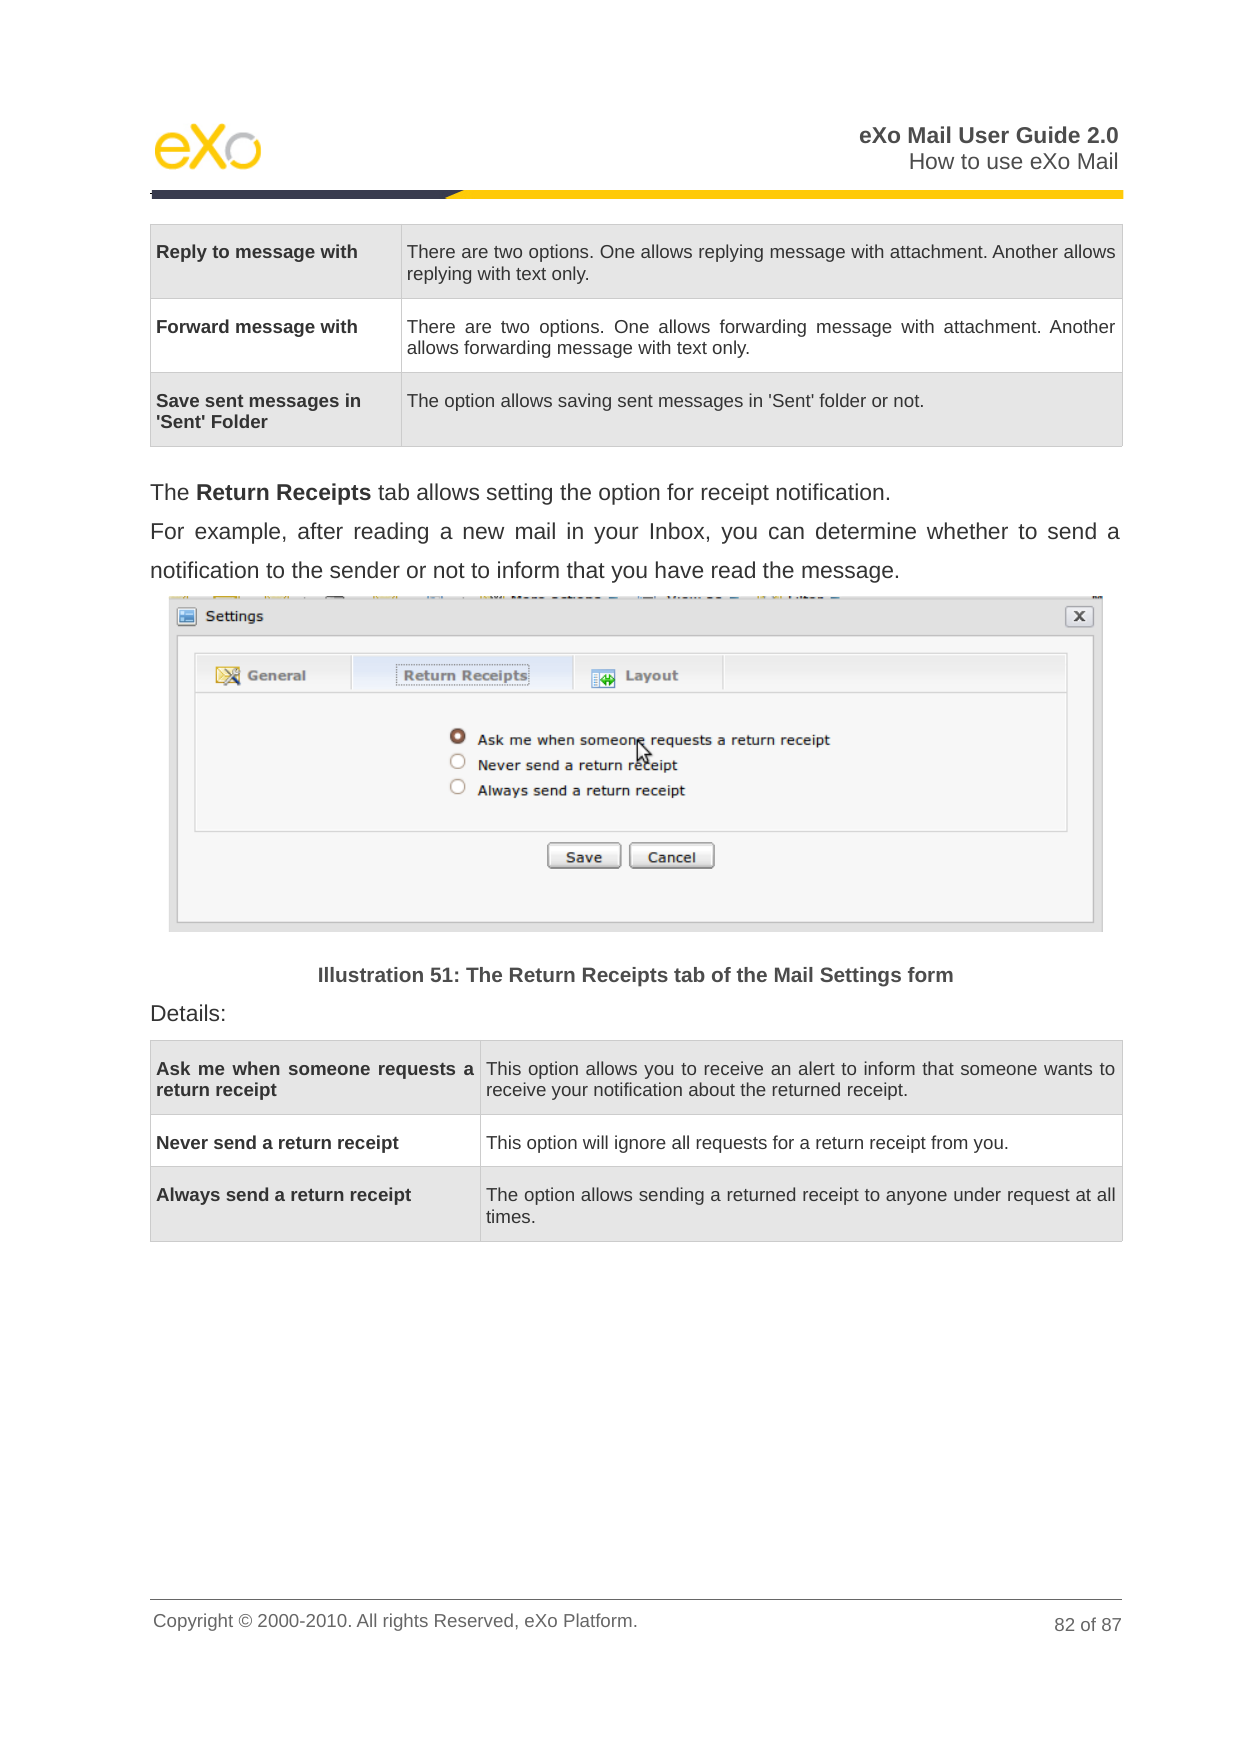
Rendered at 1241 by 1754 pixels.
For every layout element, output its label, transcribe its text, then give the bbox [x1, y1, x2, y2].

picture [155, 123, 262, 170]
text Details: [150, 932, 1122, 1027]
table_cell This option will ignore all requests for a return receipt from you. [481, 1115, 1122, 1166]
table_cell Save sent messages in 'Sent' Folder [151, 373, 401, 446]
table_cell The option allows sending a returned receipt to anyone under request at all times. [481, 1167, 1122, 1241]
table_cell There are two options. One allows replying message with attachment. Another allows replying with text only. [402, 225, 1122, 298]
table_cell Reply to message with [151, 225, 401, 298]
picture [168, 596, 1103, 932]
table_cell Always send a return receipt [151, 1167, 480, 1241]
text Illustration 51: The Return Receipts tab of the Mail Settings form [169, 932, 1103, 987]
text For example, after reading a new mail in your Inbox, you can determine whether to send a notification to the sender or not to inform that you have read the message. [150, 518, 1122, 584]
table_header Ask me when someone requests a return receipt [151, 1041, 480, 1114]
table_cell The option allows saving sent messages in 'Sent' folder or not. [402, 373, 1122, 446]
table_cell Forward message with [151, 299, 401, 372]
table_cell There are two options. One allows forwarding message with attachment. Another allows forwarding message with text only. [402, 299, 1122, 372]
table_header This option allows you to receive an alert to inform that someone wants to receive your notification about the returned receipt. [481, 1041, 1122, 1114]
picture [151, 190, 1124, 199]
text The Return Receipts tab allows setting the option for receipt notification. [76, 478, 1122, 505]
table_cell Never send a return receipt [151, 1115, 480, 1166]
